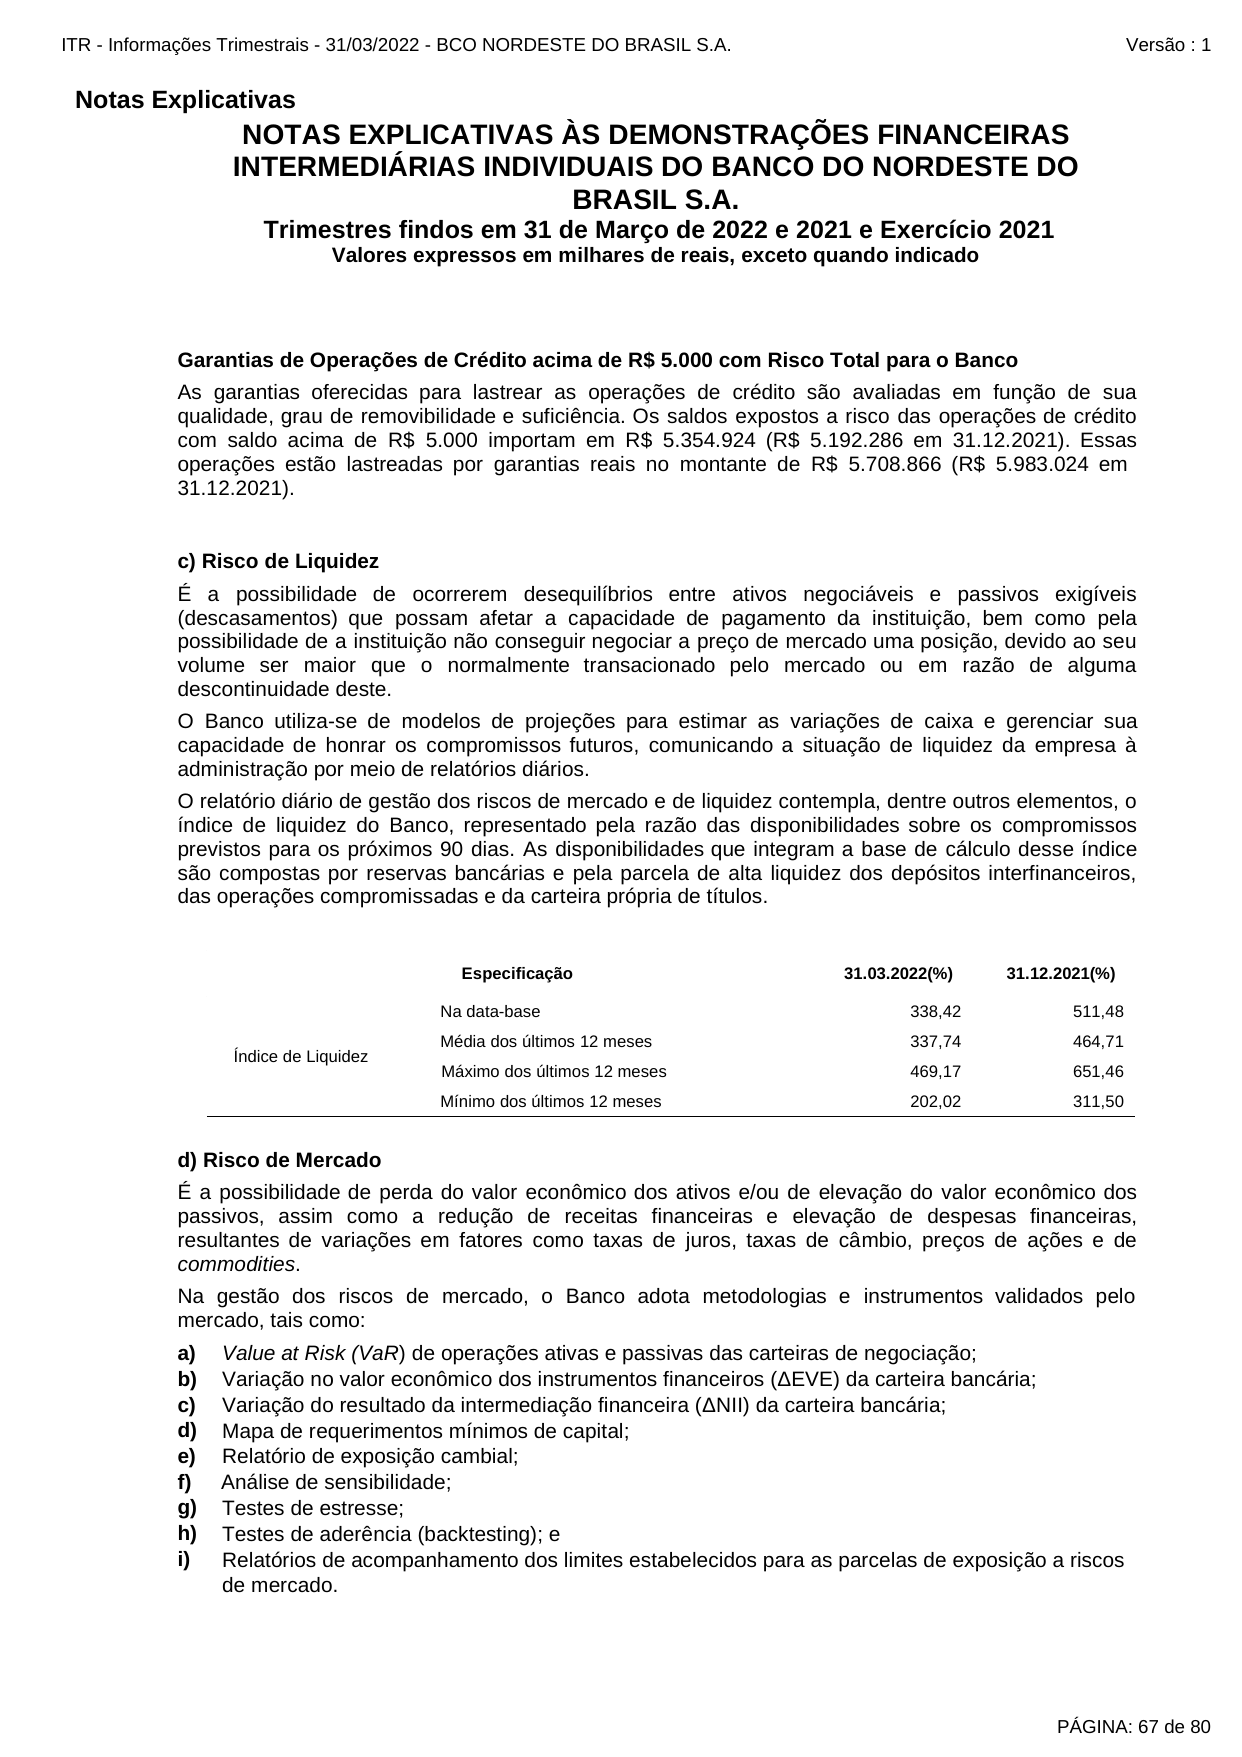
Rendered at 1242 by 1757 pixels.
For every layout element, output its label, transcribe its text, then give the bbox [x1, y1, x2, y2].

text Testes de aderência (backtesting); e [222, 1521, 1122, 1545]
text d) Risco de Mercado [177, 1149, 386, 1173]
text Índice de Liquidez [233, 1047, 414, 1066]
text 311,50 [1073, 1092, 1135, 1111]
text Versão : 1 [1126, 35, 1213, 56]
text 338,42 [910, 1002, 972, 1021]
text a) [177, 1342, 199, 1365]
text O Banco utiliza-se de modelos de projeções para estimar as variações de caixa e gerenciar sua capacidade de honrar os compromissos futuros, comunicando a situação de liquidez da empresa à administração por meio de relatórios diários. [177, 709, 1134, 781]
text É a possibilidade de perda do valor econômico dos ativos e/ou de elevação do valor econômico dos passivos, assim como a redução de receitas financeiras e elevação de despesas financeiras, resultantes de variações em fatores como taxas de juros, taxas de câmbio, preços de ações e de commodities. [177, 1181, 1134, 1276]
text 469,17 [910, 1062, 972, 1081]
text As garantias oferecidas para lastrear as operações de crédito são avaliadas em função de sua qualidade, grau de removibilidade e suficiência. Os saldos expostos a risco das operações de crédito com saldo acima de R$ 5.000 importam em R$ 5.354.924 (R$ 5.192.286 em 31.12.2021). Essas operações estão lastreadas por garantias reais no montante de R$ 5.708.866 (R$ 5.983.024 em [177, 380, 1134, 476]
text Análise de sensibilidade; Testes de estresse; [221, 1470, 456, 1520]
text c) Risco de Liquidez [177, 550, 383, 573]
text b) c) d) e) f) g) h) i) [177, 1367, 199, 1570]
text Trimestres findos em 31 de Março de 2022 e 2021 e Exercício 2021 [260, 215, 1057, 244]
text 31.03.2022(%) [844, 964, 972, 983]
text Valores expressos em milhares de reais, exceto quando indicado [328, 244, 983, 268]
text NOTAS EXPLICATIVAS ÀS DEMONSTRAÇÕES FINANCEIRAS INTERMEDIÁRIAS INDIVIDUAIS DO BANCO DO NORDESTE DO BRASIL S.A. [229, 118, 1079, 215]
text Notas Explicativas [73, 86, 1079, 114]
text Especificação [457, 964, 577, 983]
text 202,02 [910, 1092, 972, 1111]
text Na gestão dos riscos de mercado, o Banco adota metodologias e instrumentos validados pelo mercado, tais como: [177, 1284, 1134, 1332]
text Média dos últimos 12 meses [440, 1032, 810, 1051]
text PÁGINA: 67 de 80 [1057, 1716, 1213, 1737]
text É a possibilidade de ocorrerem desequilíbrios entre ativos negociáveis e passivos exigíveis (descasamentos) que possam afetar a capacidade de pagamento da instituição, bem como pela possibilidade de a instituição não conseguir negociar a preço de mercado uma posição, devido ao seu volume ser maior que o normalmente transacionado pelo mercado ou em razão de alguma descontinuidade deste. [177, 581, 1134, 701]
text Mapa de requerimentos mínimos de capital; Relatório de exposição cambial; [222, 1419, 632, 1468]
text 511,48 [1073, 1002, 1135, 1021]
text 31.12.2021). [177, 476, 299, 500]
text 464,71 [1073, 1032, 1135, 1051]
text Value at Risk (VaR) de operações ativas e passivas das carteiras de negociação; [222, 1342, 1122, 1365]
text 337,74 [910, 1032, 972, 1051]
text Máximo dos últimos 12 meses [441, 1062, 810, 1081]
text ITR - Informações Trimestrais - 31/03/2022 - BCO NORDESTE DO BRASIL S.A. [61, 35, 734, 56]
text 31.12.2021(%) [1006, 964, 1135, 983]
text Variação no valor econômico dos instrumentos financeiros (ΔEVE) da carteira bancária; Variação do resultado da intermediação financeira (ΔNII) da carteira bancária; [222, 1367, 1037, 1417]
text Garantias de Operações de Crédito acima de R$ 5.000 com Risco Total para o Banco [177, 349, 1020, 372]
text O relatório diário de gestão dos riscos de mercado e de liquidez contempla, dentre outros elementos, o índice de liquidez do Banco, representado pela razão das disponibilidades sobre os compromissos previstos para os próximos 90 dias. As disponibilidades que integram a base de cálculo desse índice são compostas por reservas bancárias e pela parcela de alta liquidez dos depósitos interfinanceiros, das operações compromissadas e da carteira própria de títulos. [177, 789, 1134, 908]
text Relatórios de acompanhamento dos limites estabelecidos para as parcelas de exposição a riscos de mercado. [222, 1547, 1122, 1597]
text Na data-base [440, 1002, 810, 1021]
text 651,46 [1073, 1062, 1135, 1081]
text Mínimo dos últimos 12 meses [440, 1092, 810, 1111]
